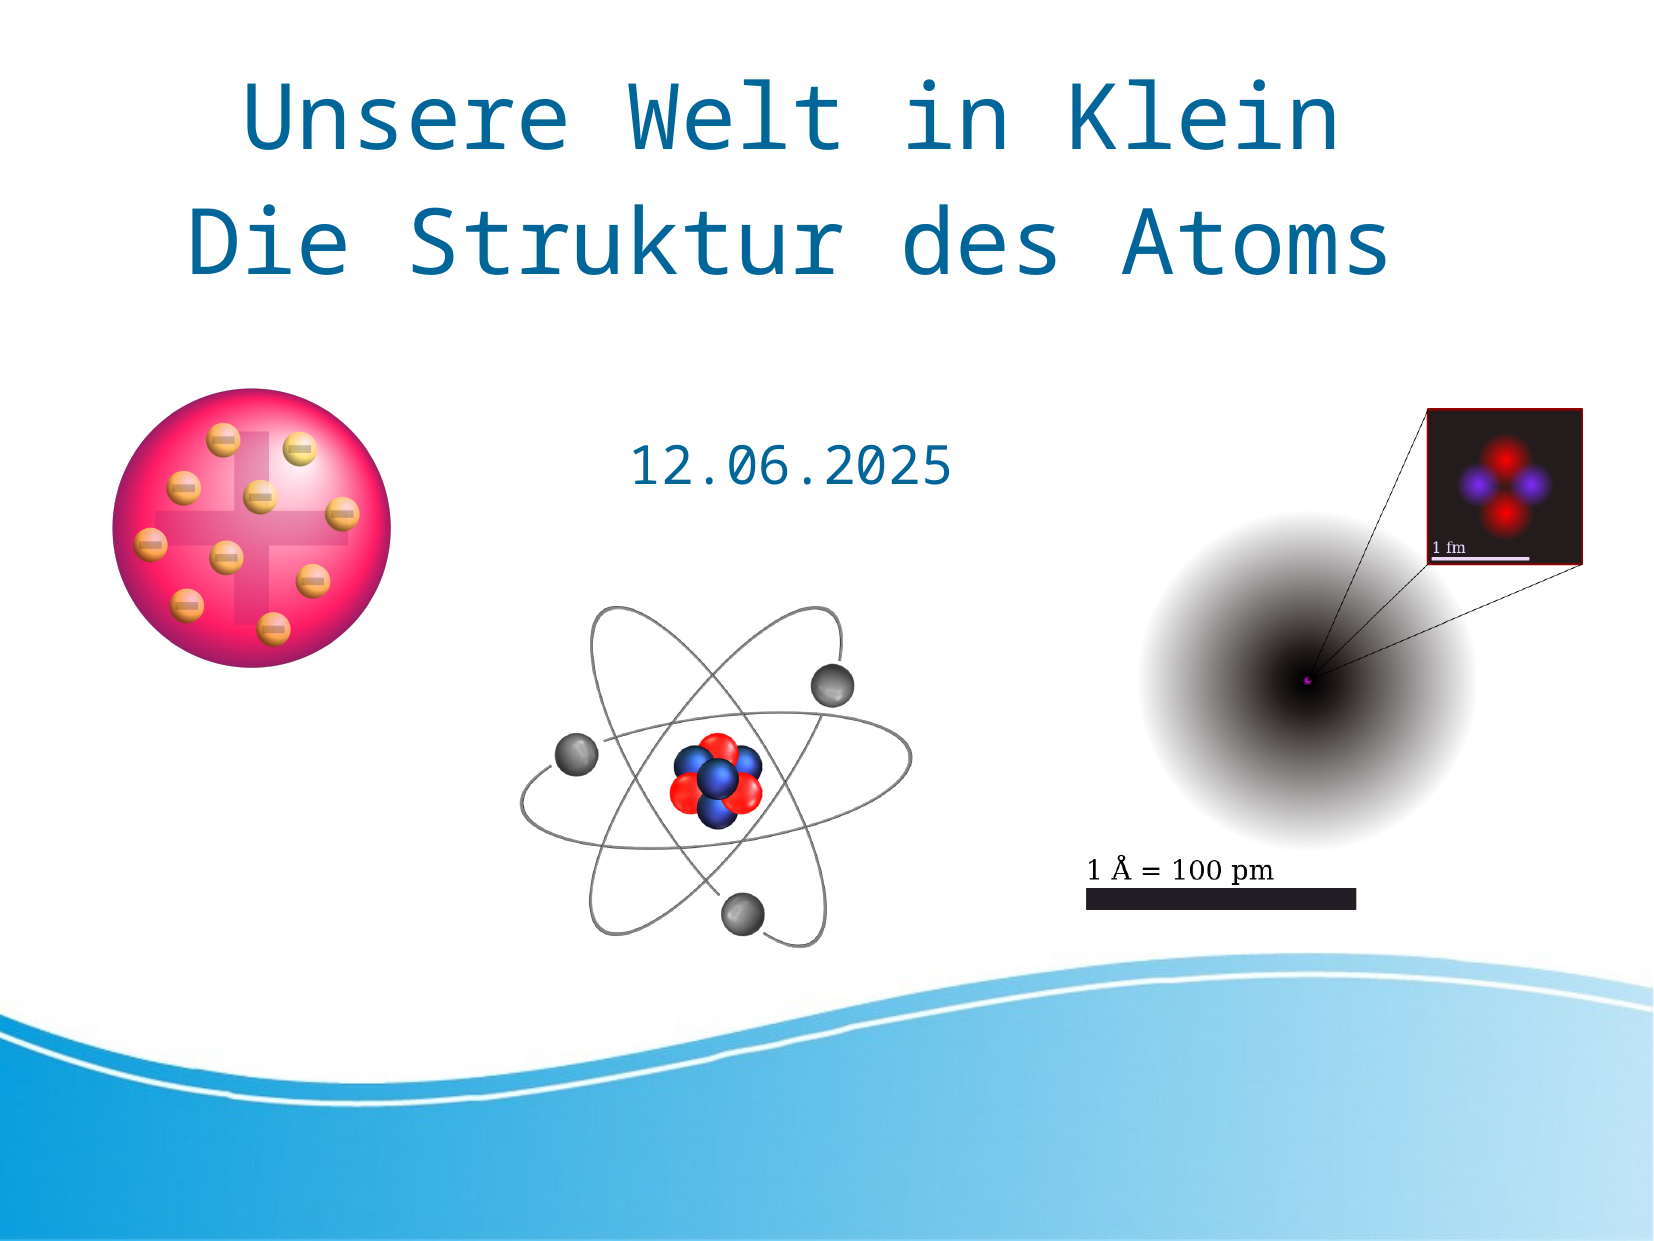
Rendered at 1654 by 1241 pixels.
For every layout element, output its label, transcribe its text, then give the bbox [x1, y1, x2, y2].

picture [85, 1053, 95, 1059]
picture [0, 578, 1654, 1241]
picture [1083, 408, 1583, 910]
picture [101, 377, 402, 679]
title Unsere Welt in Klein Die Struktur des Atoms 12.06.2025 [47, 56, 1536, 497]
